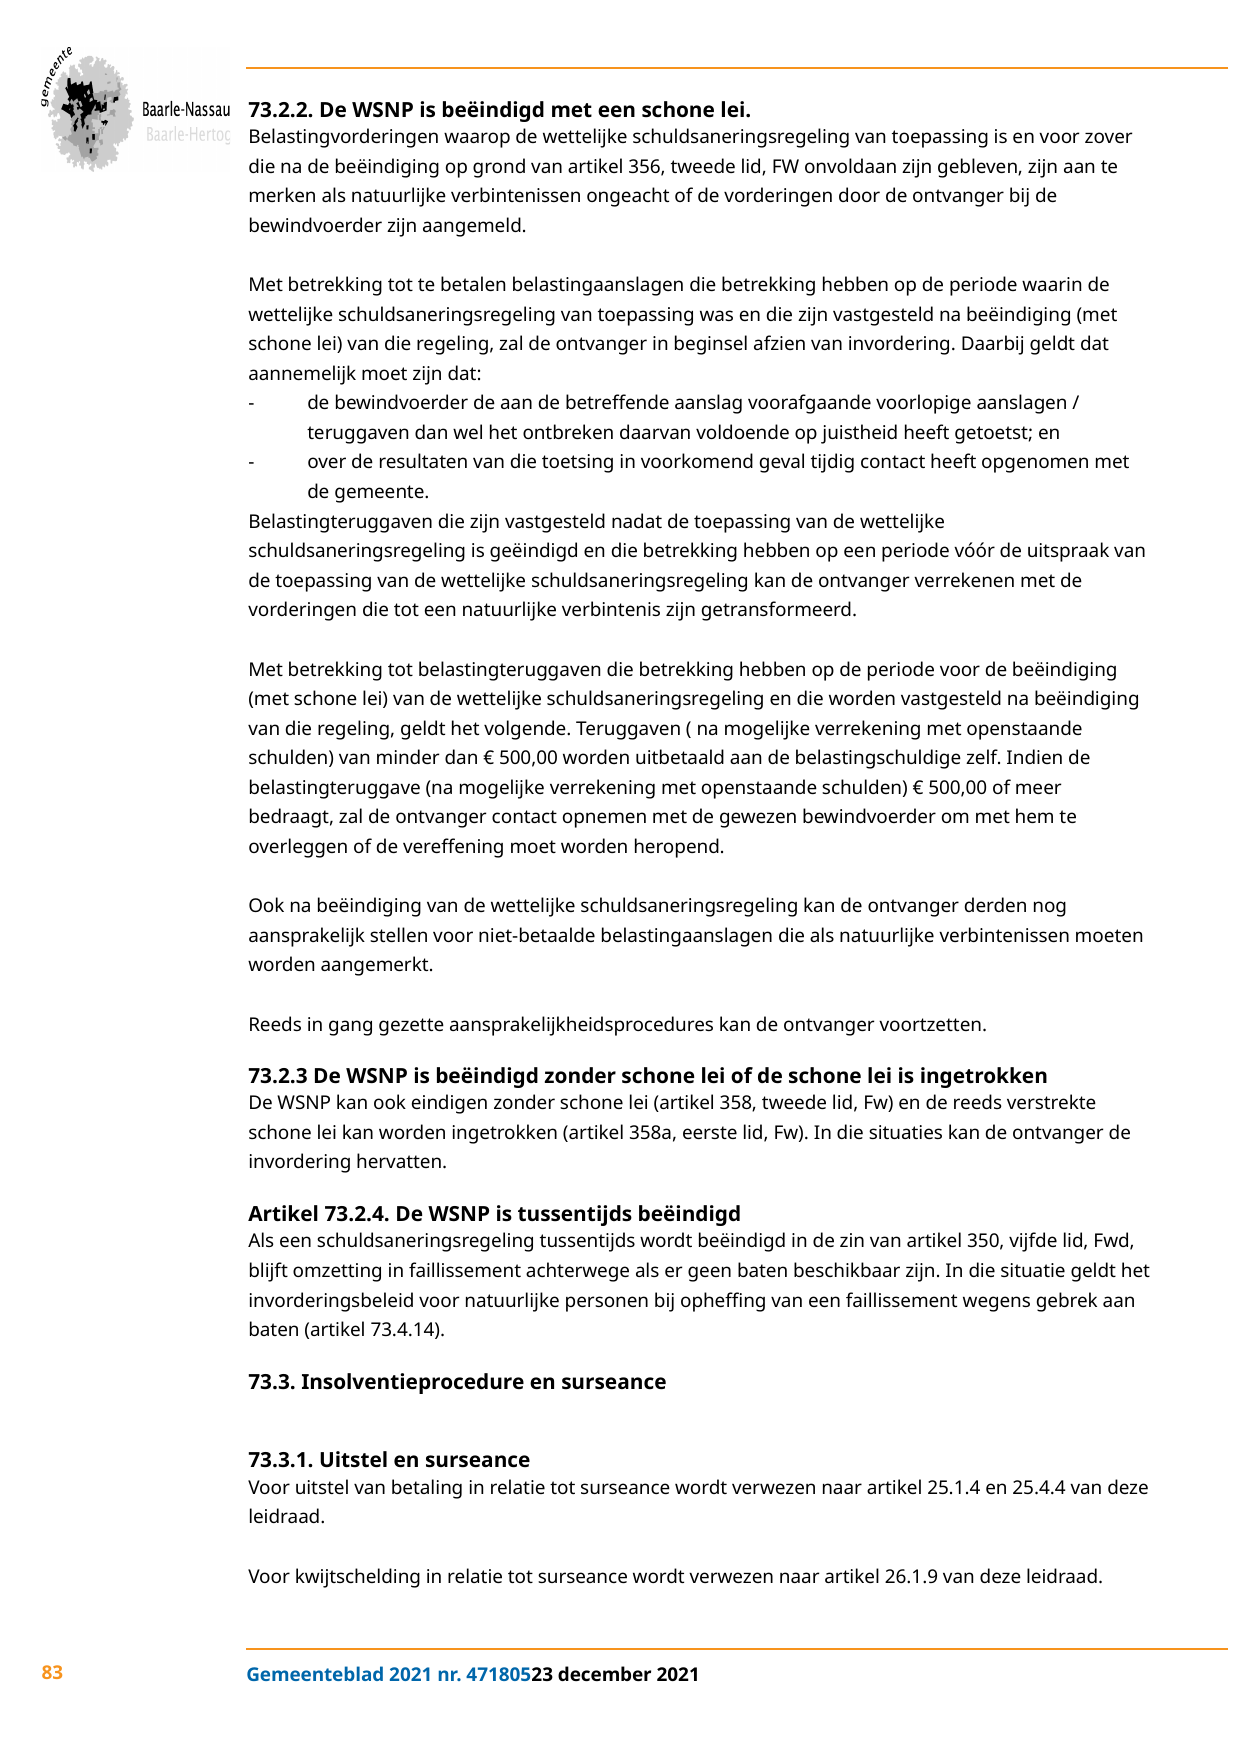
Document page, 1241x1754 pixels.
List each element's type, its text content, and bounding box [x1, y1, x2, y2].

text 73.3. Insolventieprocedure en surseance [248, 1367, 1152, 1395]
text 73.2.3 De WSNP is beëindigd zonder schone lei of de schone lei is ingetrokken [248, 1061, 1152, 1089]
text Met betrekking tot belastingteruggaven die betrekking hebben op de periode voor de beëindiging (met schone lei) van de wettelijke schuldsaneringsregeling en die worden vastgesteld na beëindiging van die regeling, geldt het volgende. Teruggaven ( na mogelijke verrekening met openstaande schulden) van minder dan € 500,00 worden uitbetaald aan de belastingschuldige zelf. Indien de belastingteruggave (na mogelijke verrekening met openstaande schulden) € 500,00 of meer bedraagt, zal de ontvanger contact opnemen met de gewezen bewindvoerder om met hem te overleggen of de vereffening moet worden heropend. [248, 656, 1152, 859]
text Belastingvorderingen waarop de wettelijke schuldsaneringsregeling van toepassing is en voor zover die na de beëindiging op grond van artikel 356, tweede lid, FW onvoldaan zijn gebleven, zijn aan te merken als natuurlijke verbintenissen ongeacht of de vorderingen door de ontvanger bij de bewindvoerder zijn aangemeld. [248, 123, 1152, 238]
text Artikel 73.2.4. De WSNP is tussentijds beëindigd [248, 1199, 1152, 1228]
list de bewindvoerder de aan de betreffende aanslag voorafgaande voorlopige aanslagen / teruggaven dan wel het ontbreken daarvan voldoende op juistheid heeft getoetst; en [248, 389, 1152, 445]
text Voor uitstel van betaling in relatie tot surseance wordt verwezen naar artikel 25.1.4 en 25.4.4 van deze leidraad. [248, 1474, 1152, 1529]
text Met betrekking tot te betalen belastingaanslagen die betrekking hebben op de periode waarin de wettelijke schuldsaneringsregeling van toepassing was en die zijn vastgesteld na beëindiging (met schone lei) van die regeling, zal de ontvanger in beginsel afzien van invordering. Daarbij geldt dat aannemelijk moet zijn dat: [248, 271, 1152, 386]
text Als een schuldsaneringsregeling tussentijds wordt beëindigd in de zin van artikel 350, vijfde lid, Fwd, blijft omzetting in faillissement achterwege als er geen baten beschikbaar zijn. In die situatie geldt het invorderingsbeleid voor natuurlijke personen bij opheffing van een faillissement wegens gebrek aan baten (artikel 73.4.14). [248, 1228, 1152, 1342]
text Reeds in gang gezette aansprakelijkheidsprocedures kan de ontvanger voortzetten. [248, 1011, 1152, 1036]
text Ook na beëindiging van de wettelijke schuldsaneringsregeling kan de ontvanger derden nog aansprakelijk stellen voor niet-betaalde belastingaanslagen die als natuurlijke verbintenissen moeten worden aangemerkt. [248, 892, 1152, 977]
list over de resultaten van die toetsing in voorkomend geval tijdig contact heeft opgenomen met de gemeente. [248, 449, 1152, 504]
picture [41, 47, 231, 172]
text 73.3.1. Uitstel en surseance [248, 1446, 1152, 1474]
text Belastingteruggaven die zijn vastgesteld nadat de toepassing van de wettelijke schuldsaneringsregeling is geëindigd en die betrekking hebben op een periode vóór de uitspraak van de toepassing van de wettelijke schuldsaneringsregeling kan de ontvanger verrekenen met de vorderingen die tot een natuurlijke verbintenis zijn getransformeerd. [248, 508, 1152, 622]
text Voor kwijtschelding in relatie tot surseance wordt verwezen naar artikel 26.1.9 van deze leidraad. [248, 1563, 1152, 1588]
text De WSNP kan ook eindigen zonder schone lei (artikel 358, tweede lid, Fw) en de reeds verstrekte schone lei kan worden ingetrokken (artikel 358a, eerste lid, Fw). In die situaties kan de ontvanger de invordering hervatten. [248, 1089, 1152, 1174]
text 73.2.2. De WSNP is beëindigd met een schone lei. [248, 95, 1152, 123]
